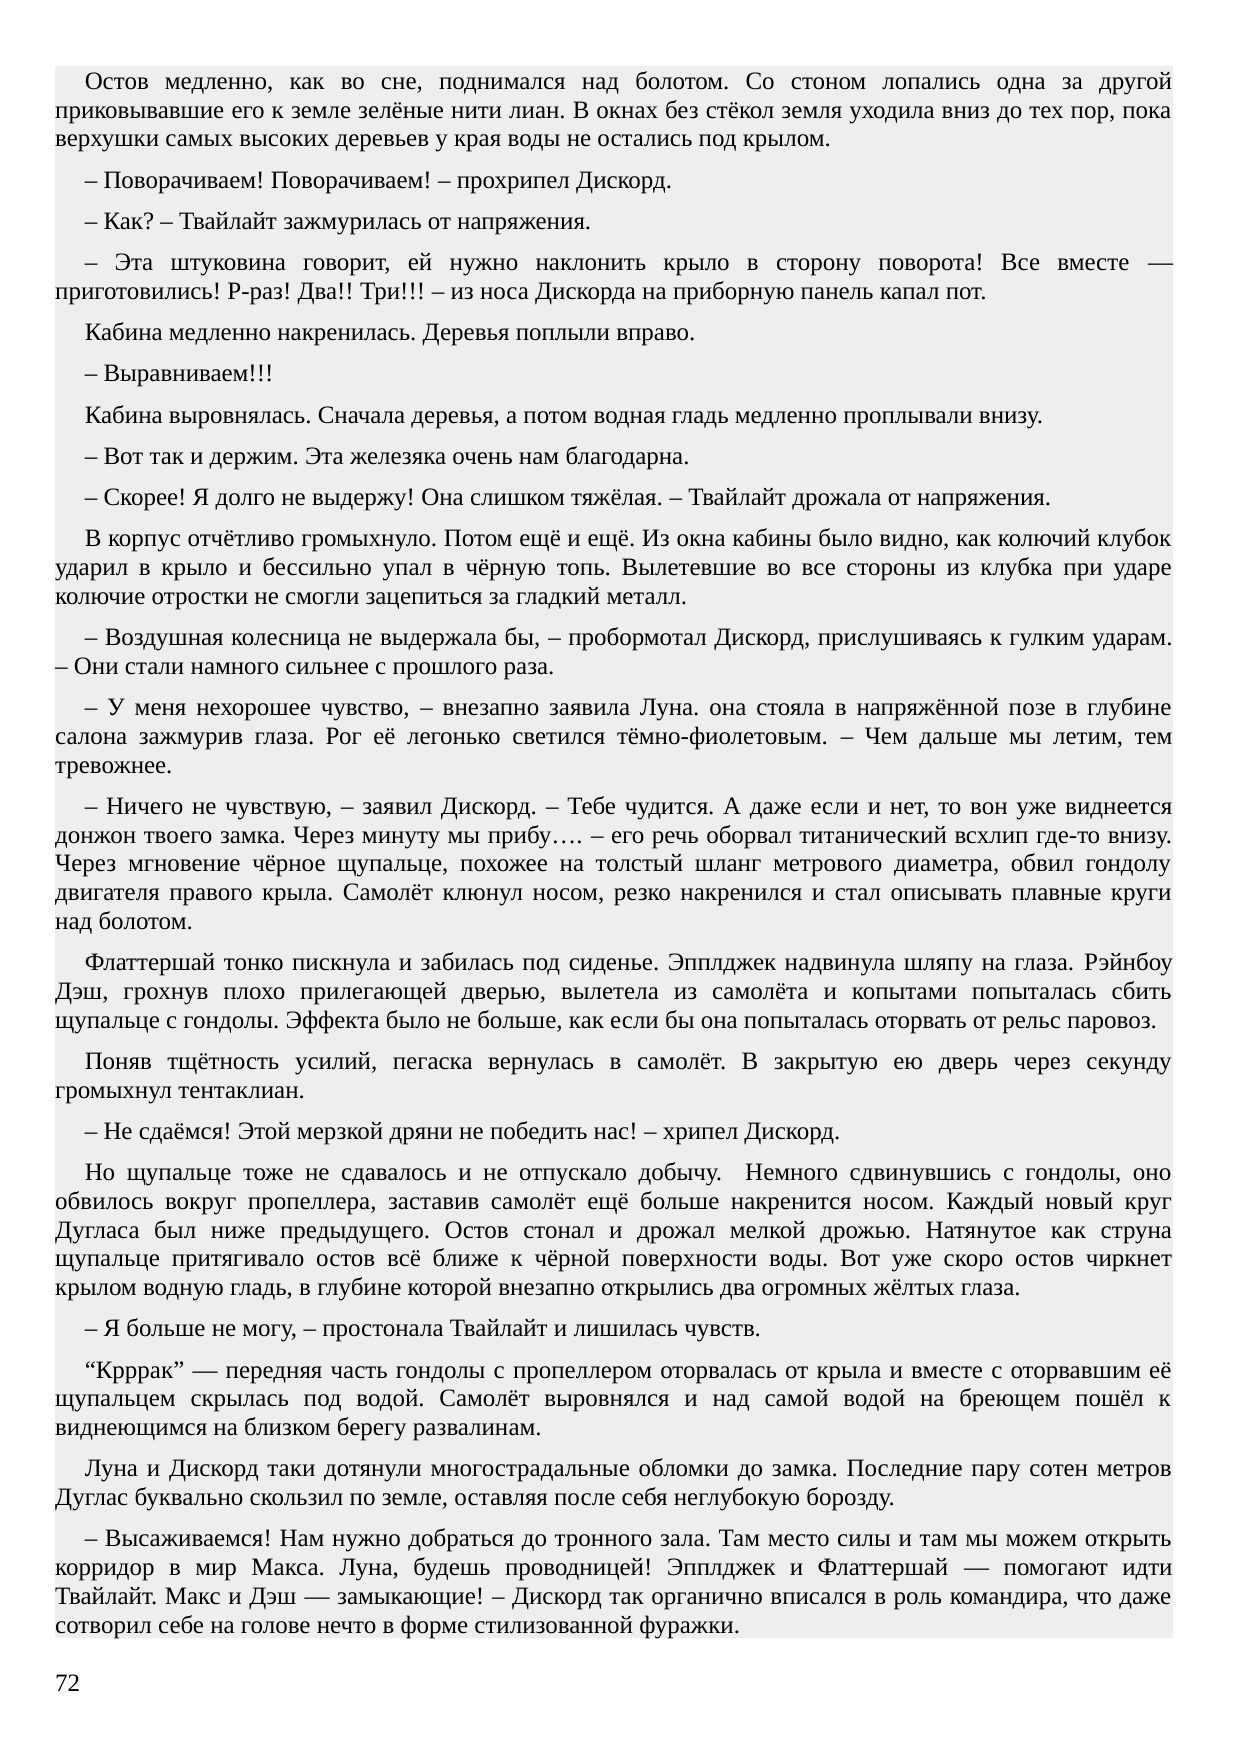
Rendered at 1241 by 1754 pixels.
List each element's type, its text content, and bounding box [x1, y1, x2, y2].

text – Я больше не могу, – простонала Твайлайт и лишилась чувств. [55, 1313, 1173, 1342]
text – У меня нехорошее чувство, – внезапно заявила Луна. она стояла в напряжённой позе в глубине салона зажмурив глаза. Рог её легонько светился тёмно-фиолетовым. – Чем дальше мы летим, тем тревожнее. [55, 692, 1173, 778]
text – Как? – Твайлайт зажмурилась от напряжения. [55, 206, 1173, 235]
text Но щупальце тоже не сдавалось и не отпускало добычу. Немного сдвинувшись с гондолы, оно обвилось вокруг пропеллера, заставив самолёт ещё больше накренится носом. Каждый новый круг Дугласа был ниже предыдущего. Остов стонал и дрожал мелкой дрожью. Натянутое как струна щупальце притягивало остов всё ближе к чёрной поверхности воды. Вот уже скоро остов чиркнет крылом водную гладь, в глубине которой внезапно открылись два огромных жёлтых глаза. [55, 1157, 1173, 1301]
text – Поворачиваем! Поворачиваем! – прохрипел Дискорд. [55, 165, 1173, 193]
text – Воздушная колесница не выдержала бы, – пробормотал Дискорд, прислушиваясь к гулким ударам. – Они стали намного сильнее с прошлого раза. [55, 622, 1173, 680]
text Луна и Дискорд таки дотянули многострадальные обломки до замка. Последние пару сотен метров Дуглас буквально скользил по земле, оставляя после себя неглубокую борозду. [55, 1453, 1173, 1511]
text Поняв тщётность усилий, пегаска вернулась в самолёт. В закрытую ею дверь через секунду громыхнул тентаклиан. [55, 1046, 1173, 1103]
text Кабина медленно накренилась. Деревья поплыли вправо. [55, 317, 1173, 346]
text – Скорее! Я долго не выдержу! Она слишком тяжёлая. – Твайлайт дрожала от напряжения. [55, 482, 1173, 511]
text – Эта штуковина говорит, ей нужно наклонить крыло в сторону поворота! Все вместе — приготовились! Р-раз! Два!! Три!!! – из носа Дискорда на приборную панель капал пот. [55, 247, 1173, 305]
text “Крррак” — передняя часть гондолы с пропеллером оторвалась от крыла и вместе с оторвавшим её щупальцем скрылась под водой. Самолёт выровнялся и над самой водой на бреющем пошёл к виднеющимся на близком берегу развалинам. [55, 1355, 1173, 1441]
text Флаттершай тонко пискнула и забилась под сиденье. Эпплджек надвинула шляпу на глаза. Рэйнбоу Дэш, грохнув плохо прилегающей дверью, вылетела из самолёта и копытами попыталась сбить щупальце с гондолы. Эффекта было не больше, как если бы она попыталась оторвать от рельс паровоз. [55, 947, 1173, 1033]
text – Не сдаёмся! Этой мерзкой дряни не победить нас! – хрипел Дискорд. [55, 1116, 1173, 1145]
text – Высаживаемся! Нам нужно добраться до тронного зала. Там место силы и там мы можем открыть корридор в мир Макса. Луна, будешь проводницей! Эпплджек и Флаттершай — помогают идти Твайлайт. Макс и Дэш — замыкающие! – Дискорд так органично вписался в роль командира, что даже сотворил себе на голове нечто в форме стилизованной фуражки. [55, 1523, 1173, 1638]
text Кабина выровнялась. Сначала деревья, а потом водная гладь медленно проплывали внизу. [55, 400, 1173, 428]
text – Выравниваем!!! [55, 358, 1173, 387]
text Остов медленно, как во сне, поднимался над болотом. Со стоном лопались одна за другой приковывавшие его к земле зелёные нити лиан. В окнах без стёкол земля уходила вниз до тех пор, пока верхушки самых высоких деревьев у края воды не остались под крылом. [55, 66, 1173, 152]
text В корпус отчётливо громыхнуло. Потом ещё и ещё. Из окна кабины было видно, как колючий клубок ударил в крыло и бессильно упал в чёрную топь. Вылетевшие во все стороны из клубка при ударе колючие отростки не смогли зацепиться за гладкий металл. [55, 523, 1173, 610]
text – Ничего не чувствую, – заявил Дискорд. – Тебе чудится. А даже если и нет, то вон уже виднеется донжон твоего замка. Через минуту мы прибу…. – его речь оборвал титанический всхлип где-то внизу. Через мгновение чёрное щупальце, похожее на толстый шланг метрового диаметра, обвил гондолу двигателя правого крыла. Самолёт клюнул носом, резко накренился и стал описывать плавные круги над болотом. [55, 791, 1173, 935]
text – Вот так и держим. Эта железяка очень нам благодарна. [55, 441, 1173, 470]
